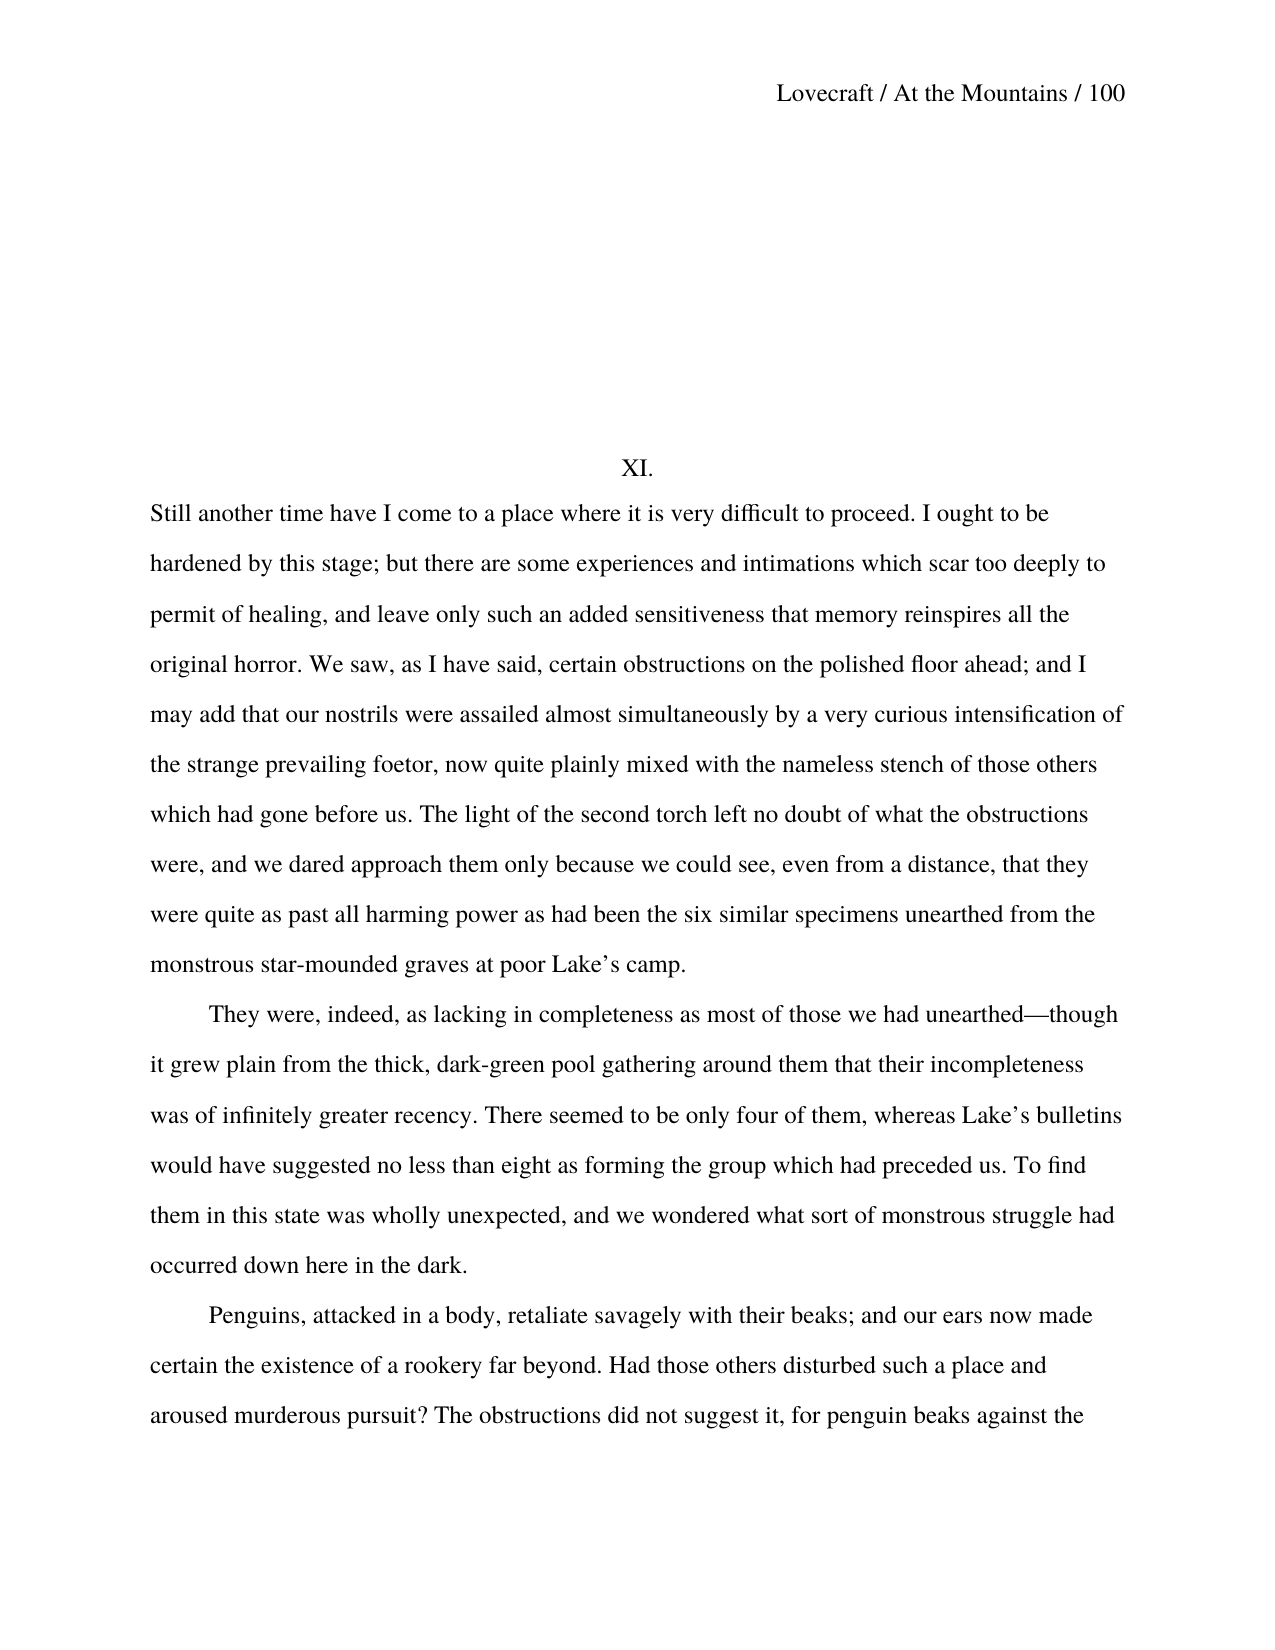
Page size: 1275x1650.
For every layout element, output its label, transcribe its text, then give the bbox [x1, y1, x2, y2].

text Penguins, attacked in a body, retaliate savagely with their beaks; and our ears now made certain the existence of a rookery far beyond. Had those others disturbed such a place and aroused murderous pursuit? The obstructions did not suggest it, for penguin beaks against the [150, 1297, 1125, 1431]
text They were, indeed, as lacking in completeness as most of those we had unearthed—though it grew plain from the thick, dark-green pool gathering around them that their incompleteness was of infinitely greater recency. There seemed to be only four of them, whereas Lake’s bulletins would have suggested no less than eight as forming the group which had preceded us. To find them in this state was wholly unexpected, and we wondered what sort of monstrous struggle had occurred down here in the dark. [150, 996, 1125, 1280]
text Still another time have I come to a place where it is very difficult to proceed. I ought to be hardened by this stage; but there are some experiences and intimations which scar too deeply to permit of healing, and leave only such an added sensitiveness that memory reinspires all the original horror. We saw, as I have said, certain obstructions on the polished floor ahead; and I may add that our nostrils were assailed almost simultaneously by a very curious intensification of the strange prevailing foetor, now quite plainly mixed with the nameless stench of those others which had gone before us. The light of the second torch left no doubt of what the obstructions were, and we dared approach them only because we could see, even from a distance, that they were quite as past all harming power as had been the six similar specimens unearthed from the monstrous star-mounded graves at poor Lake’s camp. [150, 495, 1125, 980]
subtitle XI. [150, 450, 1125, 483]
